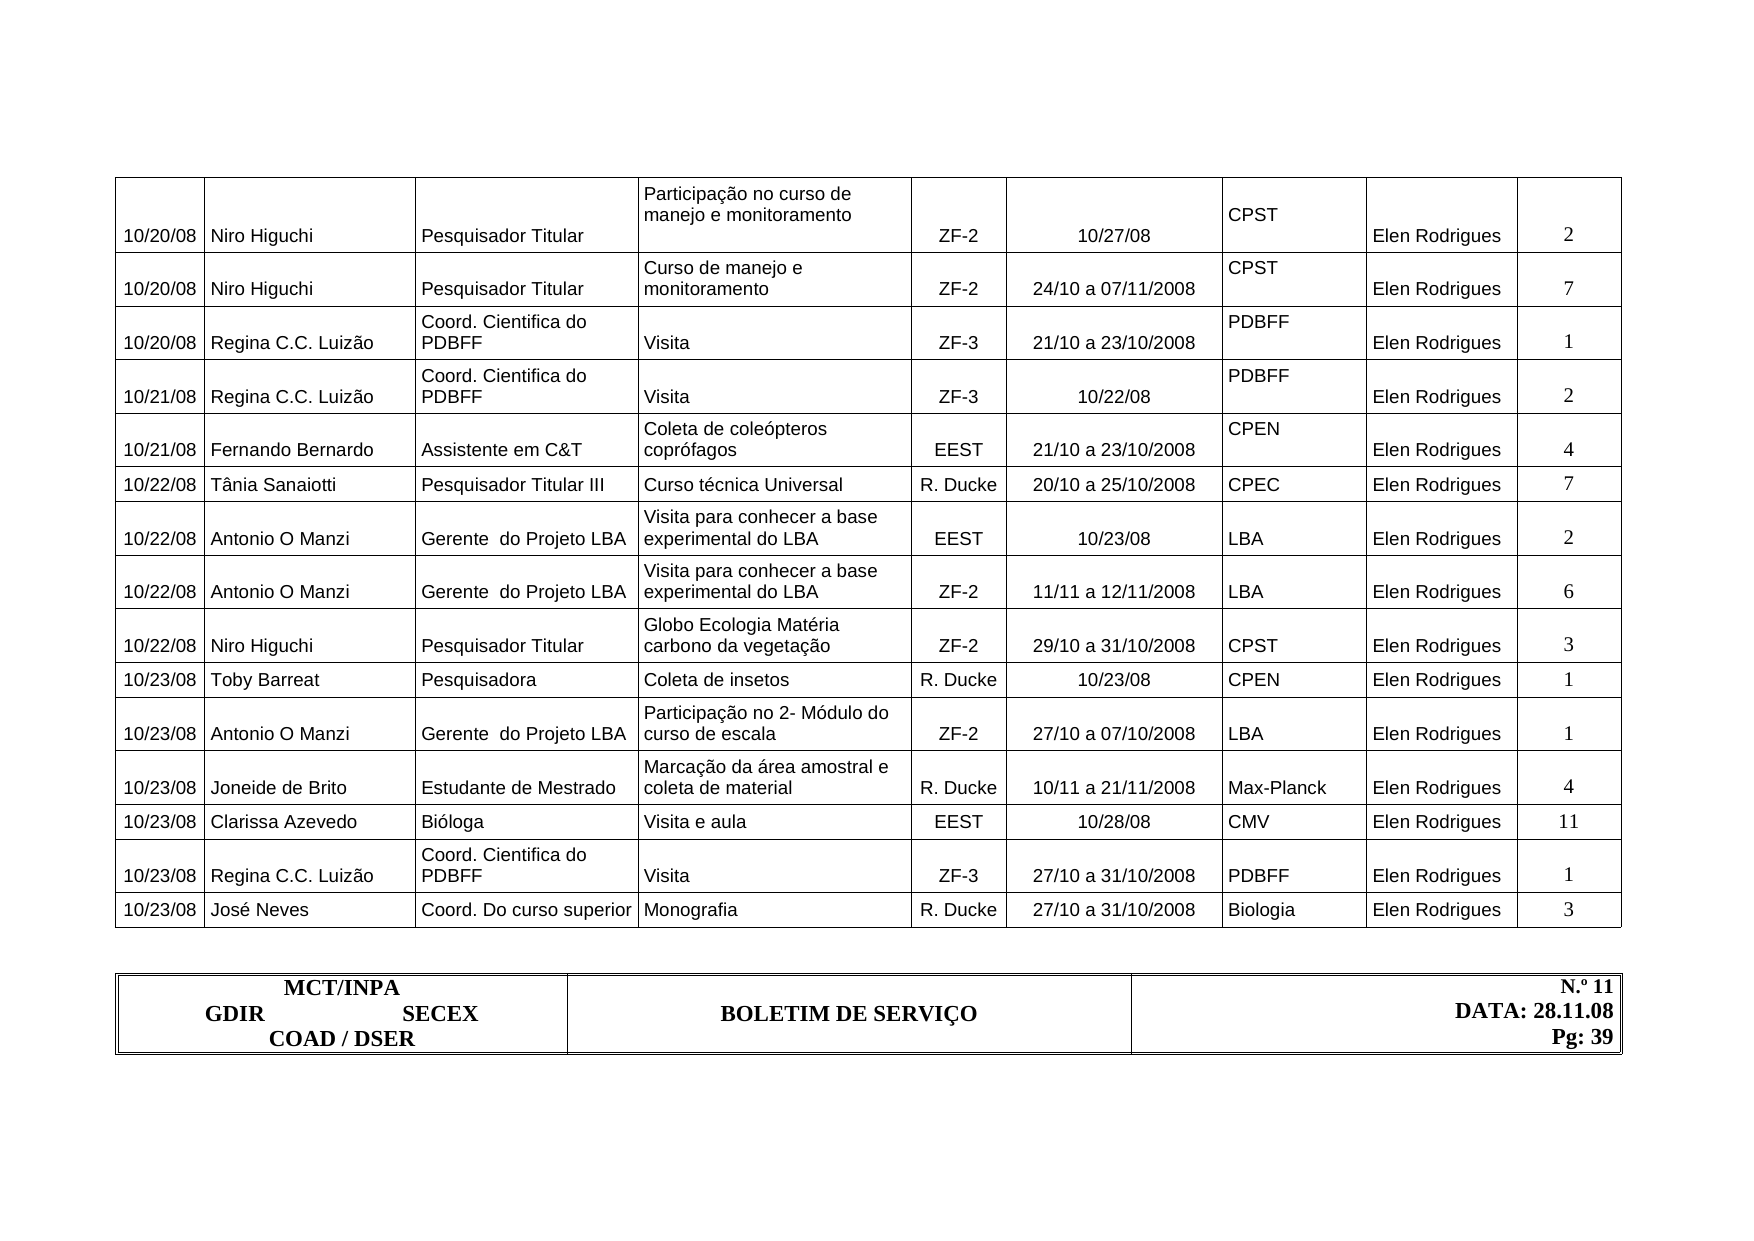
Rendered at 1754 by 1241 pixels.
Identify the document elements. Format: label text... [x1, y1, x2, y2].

table_header MCT/INPA GDIR SECEX COAD / DSER [119, 976, 567, 1052]
table_cell 3 [1518, 609, 1621, 662]
table_cell 22/10/08 [1007, 360, 1222, 413]
table_cell Elen Rodrigues [1367, 467, 1517, 501]
table_cell 22/10/08 [116, 556, 204, 608]
table_cell 1 [1518, 698, 1621, 750]
table_header 27/10/08 [1007, 178, 1222, 252]
table_cell 4 [1518, 751, 1621, 804]
table_cell Antonio O Manzi [205, 698, 415, 750]
table_cell Visita para conhecer a base experimental do LBA [639, 556, 911, 608]
table_cell Visita [639, 840, 911, 892]
table_cell ZF-2 [912, 609, 1006, 662]
table_cell 1 [1518, 663, 1621, 697]
table_cell 7 [1518, 253, 1621, 306]
table_cell ZF-2 [912, 253, 1006, 306]
table_cell Niro Higuchi [205, 253, 415, 306]
table_cell Visita para conhecer a base experimental do LBA [639, 502, 911, 555]
table_cell 2 [1518, 360, 1621, 413]
table_cell 27/10 a 31/10/2008 [1007, 893, 1222, 927]
table_cell CMV [1223, 805, 1366, 838]
table_cell Regina C.C. Luizão [205, 840, 415, 892]
table_cell 4 [1518, 414, 1621, 466]
table_cell Elen Rodrigues [1367, 840, 1517, 892]
table_cell 23/10/08 [116, 805, 204, 838]
table_header Niro Higuchi [205, 178, 415, 252]
table_cell Gerente do Projeto LBA [416, 698, 638, 750]
table_cell Pesquisador Titular III [416, 467, 638, 501]
table_cell CPST [1223, 253, 1366, 306]
table_cell Monografia [639, 893, 911, 927]
table_cell ZF-3 [912, 307, 1006, 359]
table_cell 3 [1518, 893, 1621, 927]
table_cell 28/10/08 [1007, 805, 1222, 838]
table_cell 21/10 a 23/10/2008 [1007, 307, 1222, 359]
table_cell Niro Higuchi [205, 609, 415, 662]
table_header N.º 11 DATA: 28.11.08 Pg: 39 [1132, 976, 1620, 1052]
table_cell Gerente do Projeto LBA [416, 556, 638, 608]
table_cell LBA [1223, 556, 1366, 608]
table_cell Visita e aula [639, 805, 911, 838]
table_cell ZF-3 [912, 360, 1006, 413]
table_header 20/10/08 [116, 178, 204, 252]
table_cell ZF-2 [912, 698, 1006, 750]
table_header Participação no curso de manejo e monitoramento [639, 178, 911, 252]
table_cell Coord. Do curso superior [416, 893, 638, 927]
table_cell Coord. Cientifica do PDBFF [416, 840, 638, 892]
table_cell Elen Rodrigues [1367, 609, 1517, 662]
table_cell 20/10 a 25/10/2008 [1007, 467, 1222, 501]
table_cell 11/11 a 12/11/2008 [1007, 556, 1222, 608]
table_cell Elen Rodrigues [1367, 414, 1517, 466]
table_cell Regina C.C. Luizão [205, 307, 415, 359]
table_cell R. Ducke [912, 893, 1006, 927]
table_cell EEST [912, 414, 1006, 466]
table_cell LBA [1223, 698, 1366, 750]
table_cell 27/10 a 31/10/2008 [1007, 840, 1222, 892]
table_cell R. Ducke [912, 467, 1006, 501]
table_cell José Neves [205, 893, 415, 927]
table_cell Visita [639, 307, 911, 359]
table_cell 29/10 a 31/10/2008 [1007, 609, 1222, 662]
table_cell 1 [1518, 840, 1621, 892]
table_cell CPEC [1223, 467, 1366, 501]
table_cell Assistente em C&T [416, 414, 638, 466]
table_cell Max-Planck [1223, 751, 1366, 804]
table_cell 2 [1518, 502, 1621, 555]
table_cell Pesquisadora [416, 663, 638, 697]
table_cell Elen Rodrigues [1367, 805, 1517, 838]
table_header 2 [1518, 178, 1621, 252]
table_cell Marcação da área amostral e coleta de material [639, 751, 911, 804]
table_cell Biologia [1223, 893, 1366, 927]
table_header BOLETIM DE SERVIÇO [568, 976, 1131, 1052]
table_cell Gerente do Projeto LBA [416, 502, 638, 555]
table_cell CPEN [1223, 414, 1366, 466]
table_cell Globo Ecologia Matéria carbono da vegetação [639, 609, 911, 662]
table_cell Estudante de Mestrado [416, 751, 638, 804]
table_cell 22/10/08 [116, 467, 204, 501]
table_cell 23/10/08 [116, 893, 204, 927]
table_cell PDBFF [1223, 307, 1366, 359]
table_cell Elen Rodrigues [1367, 253, 1517, 306]
table_cell Coord. Cientifica do PDBFF [416, 360, 638, 413]
table_cell ZF-3 [912, 840, 1006, 892]
table_cell Tânia Sanaiotti [205, 467, 415, 501]
table_cell Regina C.C. Luizão [205, 360, 415, 413]
table_cell Elen Rodrigues [1367, 893, 1517, 927]
table_cell 7 [1518, 467, 1621, 501]
table_header ZF-2 [912, 178, 1006, 252]
table_cell LBA [1223, 502, 1366, 555]
table_header Pesquisador Titular [416, 178, 638, 252]
table_cell 27/10 a 07/10/2008 [1007, 698, 1222, 750]
table_cell Toby Barreat [205, 663, 415, 697]
table_cell EEST [912, 805, 1006, 838]
table_cell Elen Rodrigues [1367, 698, 1517, 750]
table_cell 11 [1518, 805, 1621, 838]
table_cell 1 [1518, 307, 1621, 359]
table_cell Bióloga [416, 805, 638, 838]
table_cell Coleta de insetos [639, 663, 911, 697]
table_cell PDBFF [1223, 360, 1366, 413]
table_cell Visita [639, 360, 911, 413]
table_cell 10/11 a 21/11/2008 [1007, 751, 1222, 804]
table_cell Elen Rodrigues [1367, 360, 1517, 413]
table_cell Elen Rodrigues [1367, 556, 1517, 608]
table_cell 23/10/08 [1007, 502, 1222, 555]
table_cell Clarissa Azevedo [205, 805, 415, 838]
table_cell Elen Rodrigues [1367, 502, 1517, 555]
table_cell Coleta de coleópteros coprófagos [639, 414, 911, 466]
table_cell CPST [1223, 609, 1366, 662]
table_cell 23/10/08 [116, 663, 204, 697]
table_cell Pesquisador Titular [416, 609, 638, 662]
table_cell ZF-2 [912, 556, 1006, 608]
table_cell 23/10/08 [116, 840, 204, 892]
table_cell 24/10 a 07/11/2008 [1007, 253, 1222, 306]
table_cell Coord. Cientifica do PDBFF [416, 307, 638, 359]
table_cell Antonio O Manzi [205, 556, 415, 608]
table_cell Joneide de Brito [205, 751, 415, 804]
table_cell 21/10 a 23/10/2008 [1007, 414, 1222, 466]
table_cell Curso técnica Universal [639, 467, 911, 501]
table_cell 20/10/08 [116, 253, 204, 306]
table_cell Pesquisador Titular [416, 253, 638, 306]
table_cell PDBFF [1223, 840, 1366, 892]
table_cell Antonio O Manzi [205, 502, 415, 555]
table_cell Elen Rodrigues [1367, 307, 1517, 359]
table_cell 21/10/08 [116, 360, 204, 413]
table_header CPST [1223, 178, 1366, 252]
table_cell Fernando Bernardo [205, 414, 415, 466]
table_cell 22/10/08 [116, 609, 204, 662]
table_cell Elen Rodrigues [1367, 663, 1517, 697]
table_cell 23/10/08 [116, 751, 204, 804]
table_header Elen Rodrigues [1367, 178, 1517, 252]
table_cell EEST [912, 502, 1006, 555]
table_cell 20/10/08 [116, 307, 204, 359]
table_cell 6 [1518, 556, 1621, 608]
table_cell CPEN [1223, 663, 1366, 697]
table_cell R. Ducke [912, 663, 1006, 697]
table_cell 22/10/08 [116, 502, 204, 555]
table_cell 23/10/08 [1007, 663, 1222, 697]
table_cell 21/10/08 [116, 414, 204, 466]
table_cell Curso de manejo e monitoramento [639, 253, 911, 306]
table_cell Elen Rodrigues [1367, 751, 1517, 804]
table_cell R. Ducke [912, 751, 1006, 804]
table_cell 23/10/08 [116, 698, 204, 750]
table_cell Participação no 2- Módulo do curso de escala [639, 698, 911, 750]
